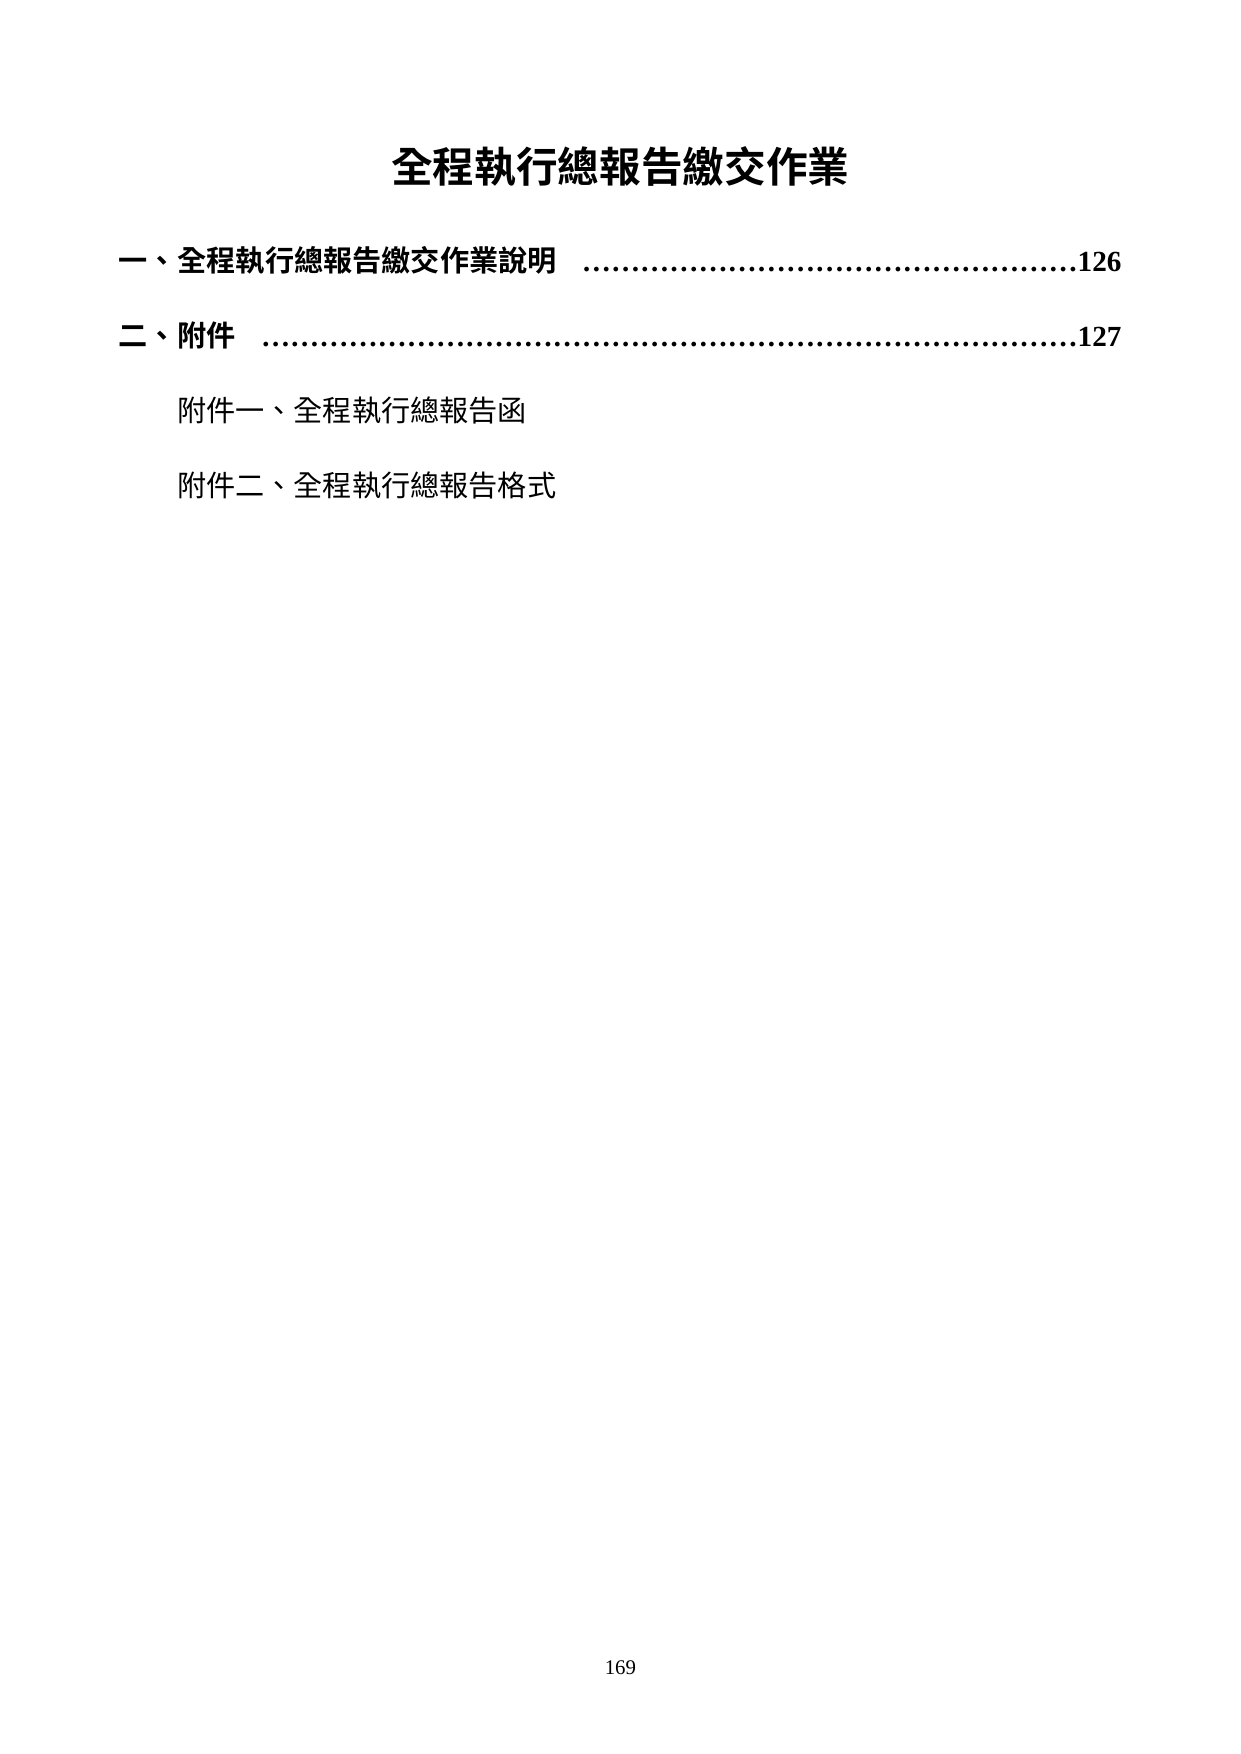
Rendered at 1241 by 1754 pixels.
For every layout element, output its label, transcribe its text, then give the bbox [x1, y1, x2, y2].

text 一、 全程執行總報告繳交作業說明 ……………………………………………126 [118, 221, 1122, 296]
subtitle 全程執行總報告繳交作業 [118, 127, 1122, 202]
text 附件二、全程執行總報告格式 [177, 446, 1122, 521]
text 二、 附件 …………………………………………………………………………127 [118, 296, 1122, 371]
text 附件一、全程執行總報告函 [177, 371, 1122, 446]
